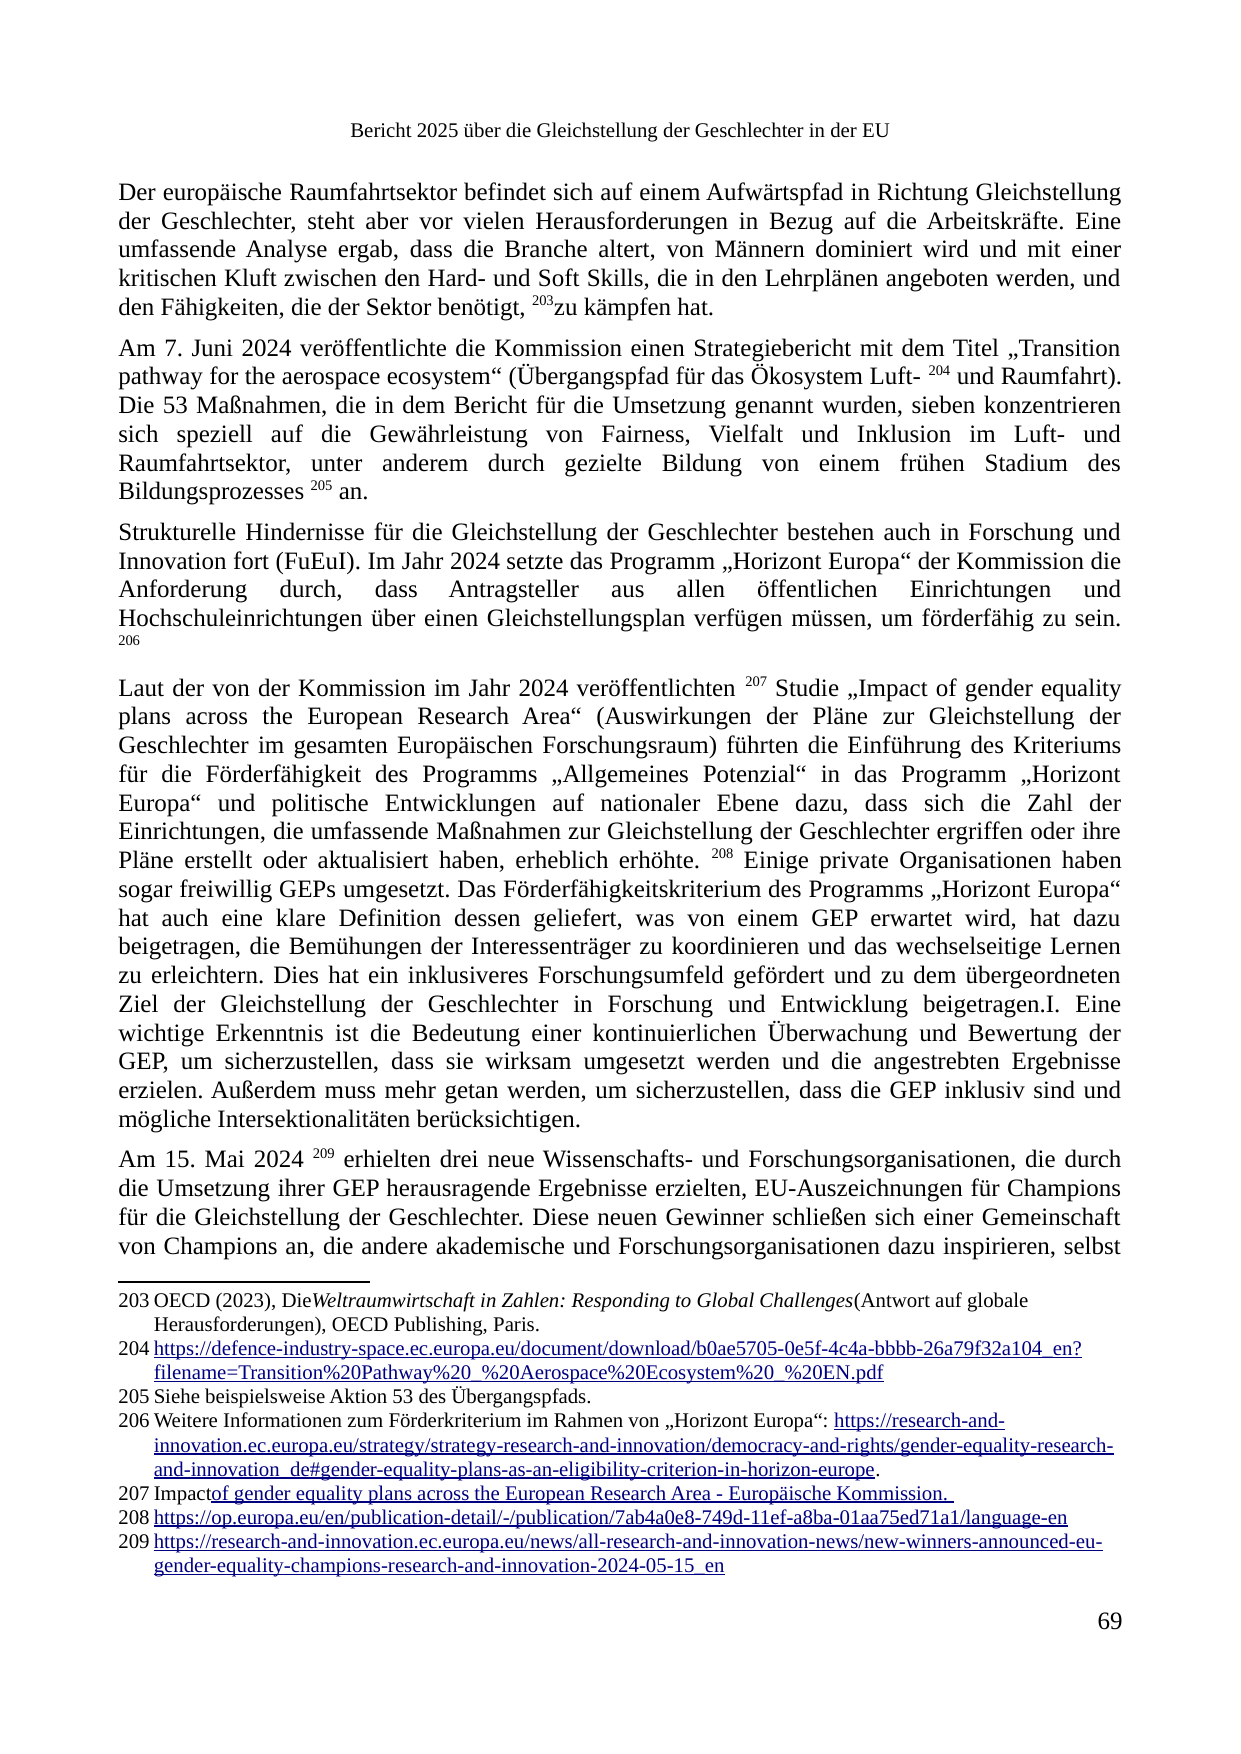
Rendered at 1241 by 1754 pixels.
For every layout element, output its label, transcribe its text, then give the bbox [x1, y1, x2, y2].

text Der europäische Raumfahrtsektor befindet sich auf einem Aufwärtspfad in Richtung Gleichstellung der Geschlechter, steht aber vor vielen Herausforderungen in Bezug auf die Arbeitskräfte. Eine umfassende Analyse ergab, dass die Branche altert, von Männern dominiert wird und mit einer kritischen Kluft zwischen den Hard- und Soft Skills, die in den Lehrplänen angeboten werden, und den Fähigkeiten, die der Sektor benötigt, zu kämpfen hat. [118, 177, 1122, 321]
text Am 15. Mai 2024 erhielten drei neue Wissenschafts- und Forschungsorganisationen, die durch die Umsetzung ihrer GEP herausragende Ergebnisse erzielten, EU-Auszeichnungen für Champions für die Gleichstellung der Geschlechter. Diese neuen Gewinner schließen sich einer Gemeinschaft von Champions an, die andere akademische und Forschungsorganisationen dazu inspirieren, selbst [118, 1144, 1122, 1259]
text Laut der von der Kommission im Jahr 2024 veröffentlichten Studie „Impact of gender equality plans across the European Research Area“ (Auswirkungen der Pläne zur Gleichstellung der Geschlechter im gesamten Europäischen Forschungsraum) führten die Einführung des Kriteriums für die Förderfähigkeit des Programms „Allgemeines Potenzial“ in das Programm „Horizont Europa“ und politische Entwicklungen auf nationaler Ebene dazu, dass sich die Zahl der Einrichtungen, die umfassende Maßnahmen zur Gleichstellung der Geschlechter ergriffen oder ihre Pläne erstellt oder aktualisiert haben, erheblich erhöhte. Einige private Organisationen haben sogar freiwillig GEPs umgesetzt. Das Förderfähigkeitskriterium des Programms „Horizont Europa“ hat auch eine klare Definition dessen geliefert, was von einem GEP erwartet wird, hat dazu beigetragen, die Bemühungen der Interessenträger zu koordinieren und das wechselseitige Lernen zu erleichtern. Dies hat ein inklusiveres Forschungsumfeld gefördert und zu dem übergeordneten Ziel der Gleichstellung der Geschlechter in Forschung und Entwicklung beigetragen.I. Eine wichtige Erkenntnis ist die Bedeutung einer kontinuierlichen Überwachung und Bewertung der GEP, um sicherzustellen, dass sie wirksam umgesetzt werden und die angestrebten Ergebnisse erzielen. Außerdem muss mehr getan werden, um sicherzustellen, dass die GEP inklusiv sind und mögliche Intersektionalitäten berücksichtigen. [118, 673, 1122, 1133]
text Am 7. Juni 2024 veröffentlichte die Kommission einen Strategiebericht mit dem Titel „Transition pathway for the aerospace ecosystem“ (Übergangspfad für das Ökosystem Luft- und Raumfahrt). Die 53 Maßnahmen, die in dem Bericht für die Umsetzung genannt wurden, sieben konzentrieren sich speziell auf die Gewährleistung von Fairness, Vielfalt und Inklusion im Luft- und Raumfahrtsektor, unter anderem durch gezielte Bildung von einem frühen Stadium des Bildungsprozesses an. [118, 333, 1122, 505]
text Siehe beispielsweise Aktion 53 des Übergangspfads. [118, 1384, 1122, 1408]
text OECD (2023), DieWeltraumwirtschaft in Zahlen: Responding to Global Challenges(Antwort auf globale Herausforderungen), OECD Publishing, Paris. [118, 1288, 1122, 1336]
text Strukturelle Hindernisse für die Gleichstellung der Geschlechter bestehen auch in Forschung und Innovation fort (FuEuI). Im Jahr 2024 setzte das Programm „Horizont Europa“ der Kommission die Anforderung durch, dass Antragsteller aus allen öffentlichen Einrichtungen und Hochschuleinrichtungen über einen Gleichstellungsplan verfügen müssen, um förderfähig zu sein. [118, 517, 1122, 661]
text https://defence-industry-space.ec.europa.eu/document/download/b0ae5705-0e5f-4c4a-bbbb-26a79f32a104_en?filename=Transition%20Pathway%20_%20Aerospace%20Ecosystem%20_%20EN.pdf [118, 1336, 1122, 1384]
text Impactof gender equality plans across the European Research Area - Europäische Kommission. [118, 1481, 1122, 1505]
text https://op.europa.eu/en/publication-detail/-/publication/7ab4a0e8-749d-11ef-a8ba-01aa75ed71a1/language-en [118, 1505, 1122, 1529]
text Weitere Informationen zum Förderkriterium im Rahmen von „Horizont Europa“: https://research-and-innovation.ec.europa.eu/strategy/strategy-research-and-innovation/democracy-and-rights/gender-equality-research-and-innovation_de#gender-equality-plans-as-an-eligibility-criterion-in-horizon-europe. [118, 1408, 1122, 1481]
text https://research-and-innovation.ec.europa.eu/news/all-research-and-innovation-news/new-winners-announced-eu-gender-equality-champions-research-and-innovation-2024-05-15_en [118, 1529, 1122, 1577]
